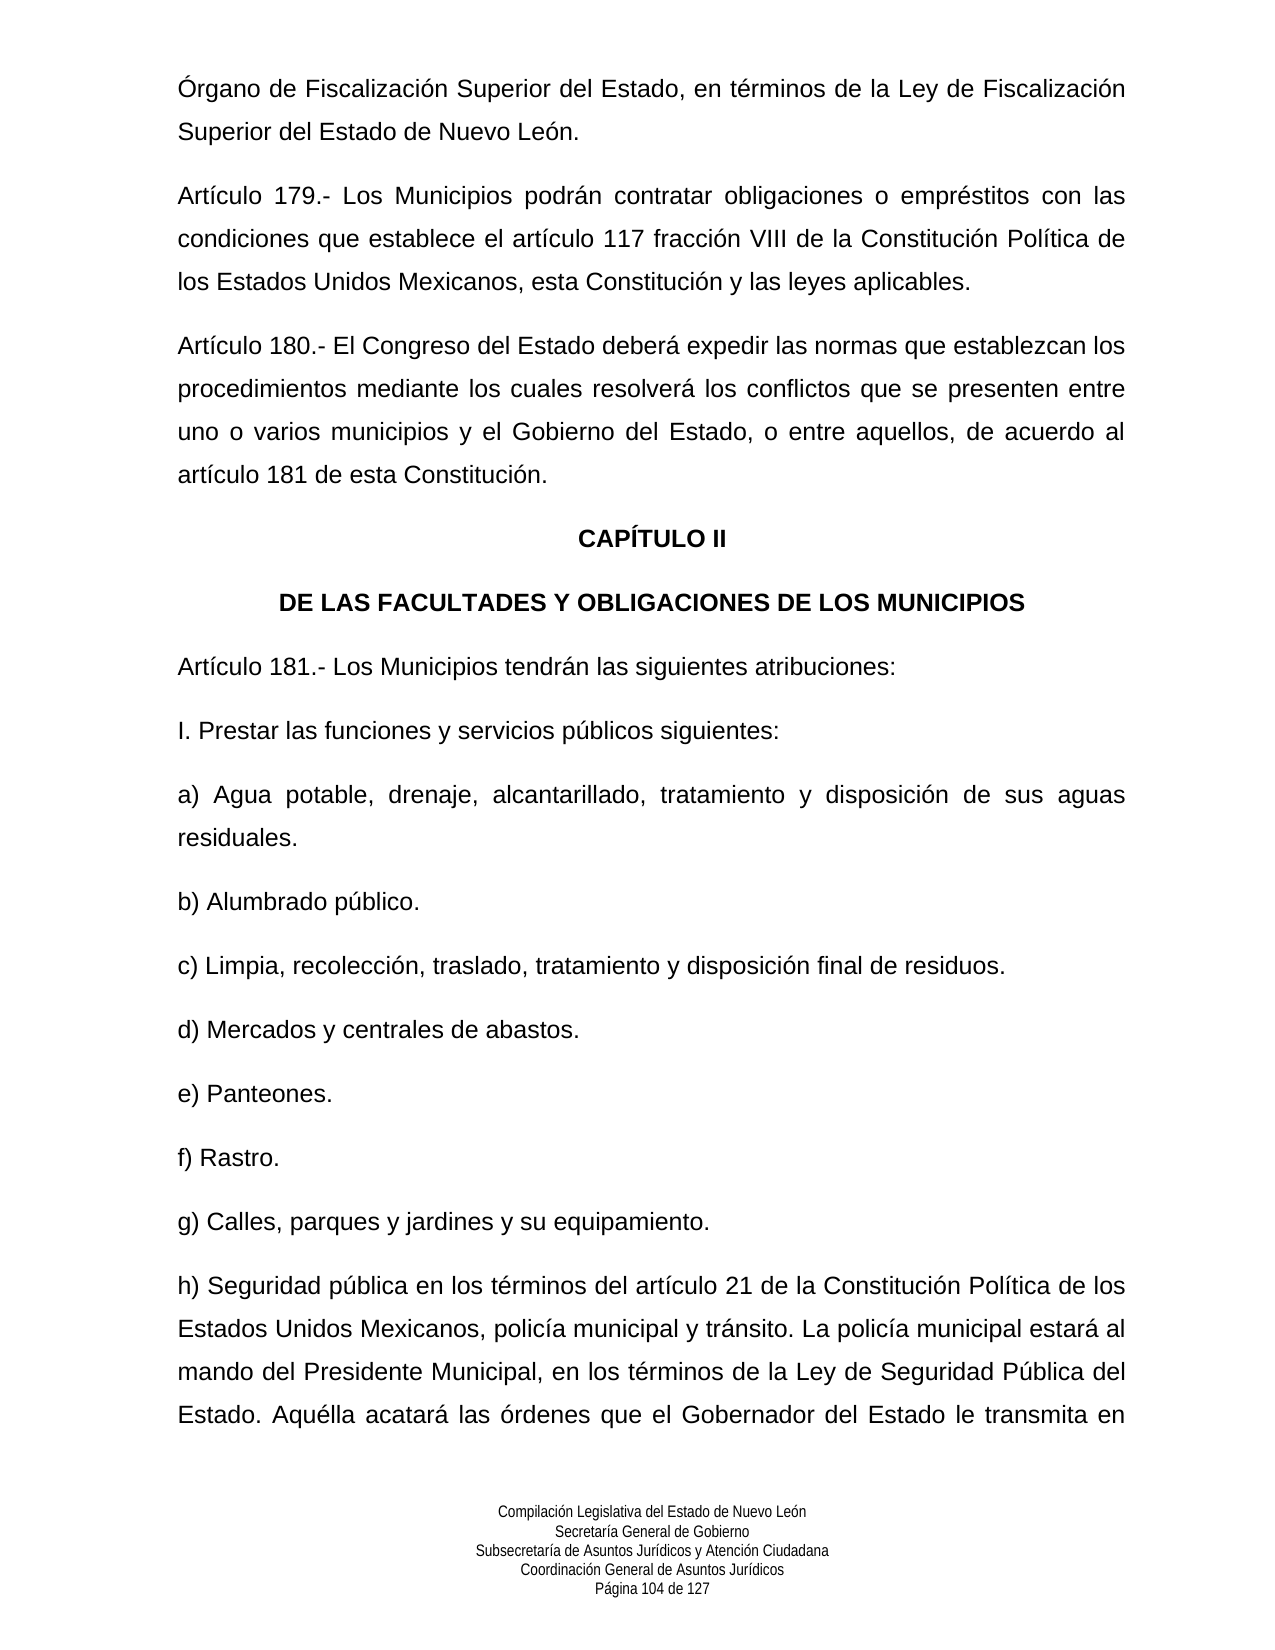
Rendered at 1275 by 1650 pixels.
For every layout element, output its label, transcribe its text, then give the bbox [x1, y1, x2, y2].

text a) Agua potable, drenaje, alcantarillado, tratamiento y disposición de sus aguas residuales. [177, 780, 1127, 852]
text d) Mercados y centrales de abastos. [177, 1015, 1127, 1044]
text f) Rastro. [177, 1143, 1127, 1172]
text Artículo 179.- Los Municipios podrán contratar obligaciones o empréstitos con las condiciones que establece el artículo 117 fracción VIII de la Constitución Política de los Estados Unidos Mexicanos, esta Constitución y las leyes aplicables. [177, 181, 1127, 296]
text Artículo 180.- El Congreso del Estado deberá expedir las normas que establezcan los procedimientos mediante los cuales resolverá los conflictos que se presenten entre uno o varios municipios y el Gobierno del Estado, o entre aquellos, de acuerdo al artículo 181 de esta Constitución. [177, 331, 1127, 489]
text b) Alumbrado público. [177, 887, 1127, 916]
text e) Panteones. [177, 1079, 1127, 1108]
text h) Seguridad pública en los términos del artículo 21 de la Constitución Política de los Estados Unidos Mexicanos, policía municipal y tránsito. La policía municipal estará al mando del Presidente Municipal, en los términos de la Ley de Seguridad Pública del Estado. Aquélla acatará las órdenes que el Gobernador del Estado le transmita en [177, 1271, 1127, 1429]
text I. Prestar las funciones y servicios públicos siguientes: [177, 716, 1127, 745]
text CAPÍTULO II [177, 524, 1127, 553]
text c) Limpia, recolección, traslado, tratamiento y disposición final de residuos. [177, 951, 1127, 980]
text g) Calles, parques y jardines y su equipamiento. [177, 1207, 1127, 1236]
text DE LAS FACULTADES Y OBLIGACIONES DE LOS MUNICIPIOS [177, 588, 1127, 617]
text Artículo 181.- Los Municipios tendrán las siguientes atribuciones: [177, 652, 1127, 681]
text Órgano de Fiscalización Superior del Estado, en términos de la Ley de Fiscalización Superior del Estado de Nuevo León. [177, 74, 1127, 146]
